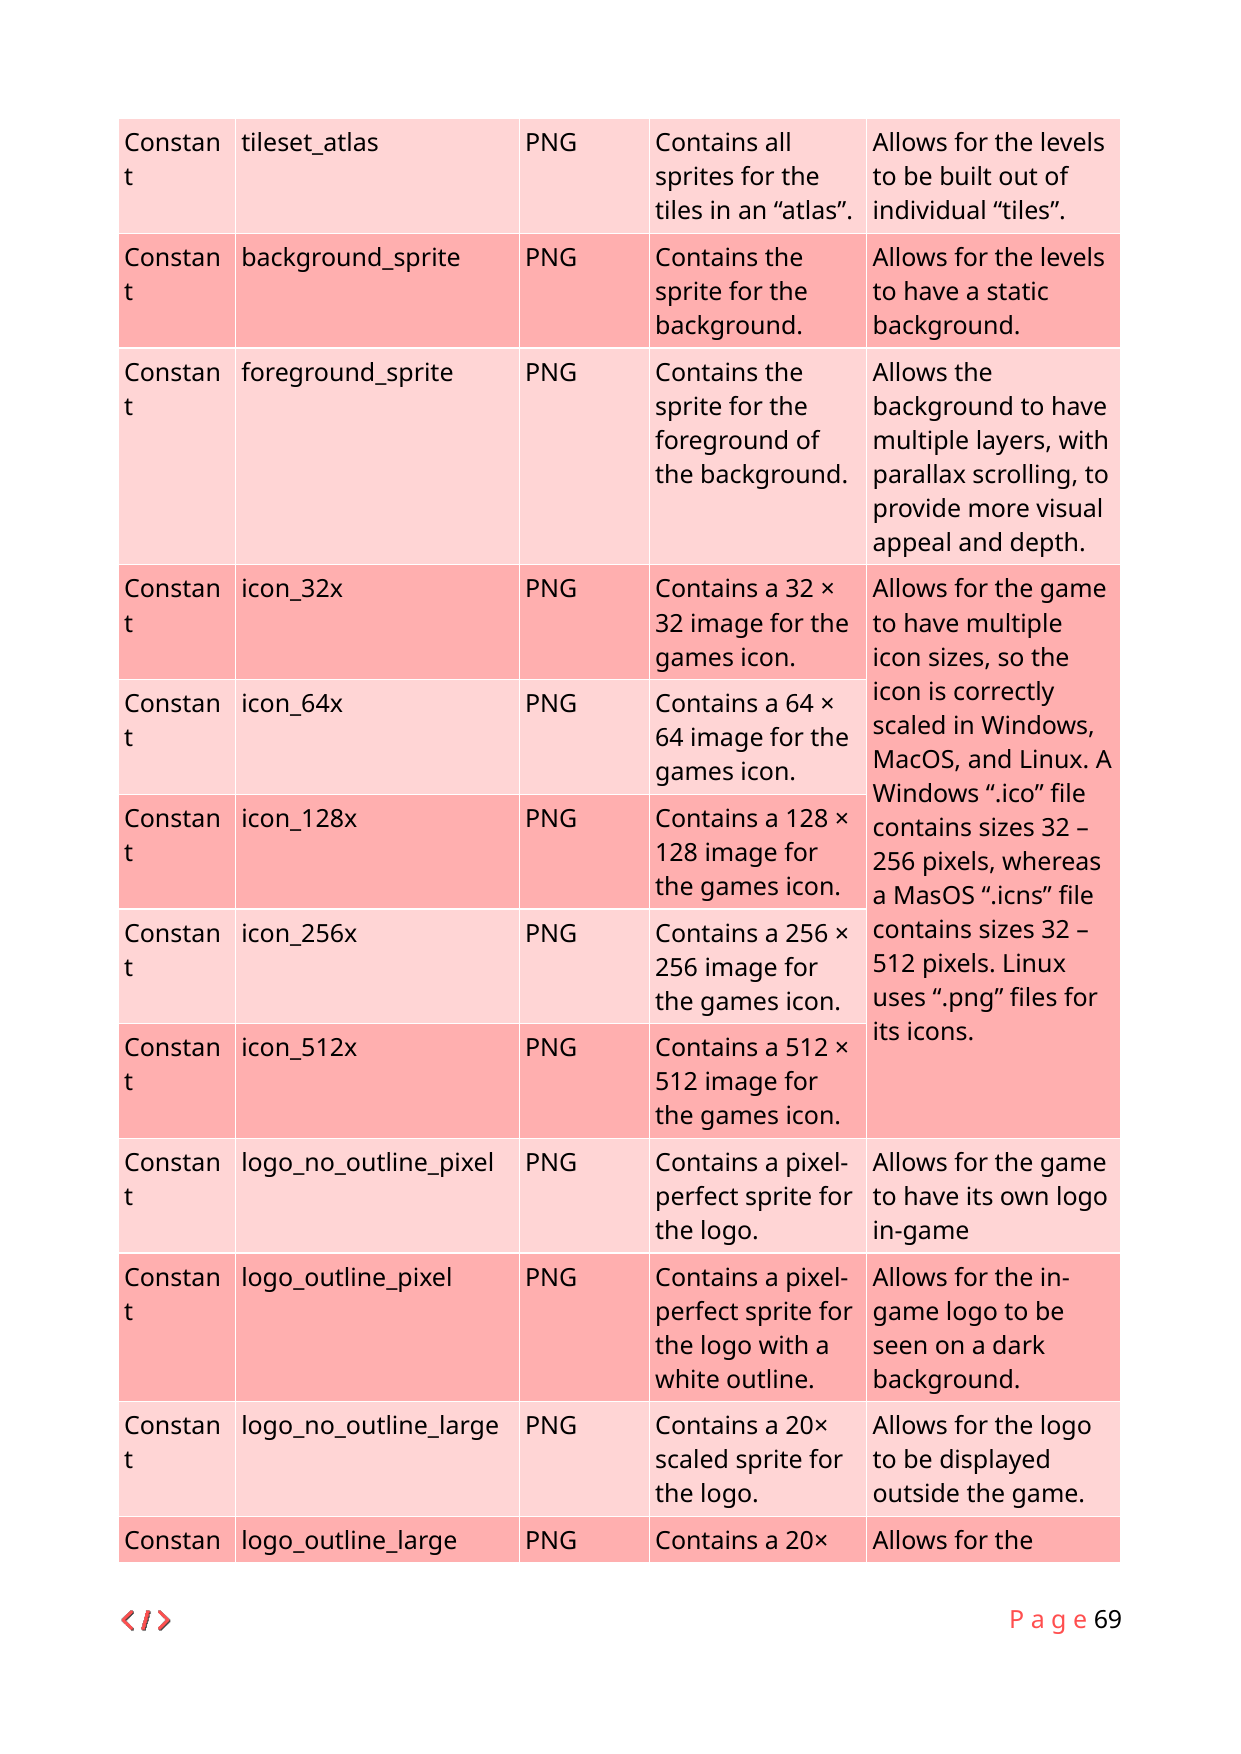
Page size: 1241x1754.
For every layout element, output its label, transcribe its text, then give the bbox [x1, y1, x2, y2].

table_cell Contains a 512 × 512 image for the games icon. [650, 1024, 866, 1138]
table_cell Allows for the game to have multiple icon sizes, so the icon is correctly scaled in Windows, MacOS, and Linux. A Windows “.ico” file contains sizes 32 – 256 pixels, whereas a MasOS “.icns” file contains sizes 32 – 512 pixels. Linux uses “.png” files for its icons. [867, 565, 1120, 1138]
table_cell Constant [119, 1254, 235, 1401]
table_cell icon_128x [236, 795, 519, 908]
table_cell Constant [119, 234, 235, 347]
table_cell Constant [119, 795, 235, 908]
table_cell icon_64x [236, 680, 519, 794]
table_cell Contains the sprite for the foreground of the background. [650, 349, 866, 564]
table_cell Allows the background to have multiple layers, with parallax scrolling, to provide more visual appeal and depth. [867, 349, 1120, 564]
table_cell Constan [119, 1517, 235, 1562]
table_cell logo_outline_large [236, 1517, 519, 1562]
table_cell background_sprite [236, 234, 519, 347]
table_cell Allows for the game to have its own logo in-game [867, 1139, 1120, 1252]
table_cell Constant [119, 1139, 235, 1252]
table_cell Allows for the levels to be built out of individual “tiles”. [867, 119, 1120, 233]
table_cell Contains a 20× scaled sprite for the logo. [650, 1402, 866, 1516]
table_cell Contains a pixel-perfect sprite for the logo. [650, 1139, 866, 1252]
table_cell PNG [520, 1254, 649, 1401]
table_cell Contains a 20× [650, 1517, 866, 1562]
table_cell PNG [520, 680, 649, 794]
table_cell Contains a 256 × 256 image for the games icon. [650, 910, 866, 1023]
table_cell logo_no_outline_pixel [236, 1139, 519, 1252]
table_cell Allows for the logo to be displayed outside the game. [867, 1402, 1120, 1516]
table_cell PNG [520, 234, 649, 347]
table_cell Contains the sprite for the background. [650, 234, 866, 347]
table_cell Contains a 128 × 128 image for the games icon. [650, 795, 866, 908]
table_cell Allows for the levels to have a static background. [867, 234, 1120, 347]
table_cell Constant [119, 680, 235, 794]
table_cell PNG [520, 795, 649, 908]
table_cell Contains a pixel-perfect sprite for the logo with a white outline. [650, 1254, 866, 1401]
table_cell Constant [119, 565, 235, 679]
table_cell logo_no_outline_large [236, 1402, 519, 1516]
table_cell PNG [520, 1517, 649, 1562]
table_cell Constant [119, 349, 235, 564]
table_cell PNG [520, 1402, 649, 1516]
table_cell PNG [520, 910, 649, 1023]
table_cell PNG [520, 1139, 649, 1252]
table_cell icon_32x [236, 565, 519, 679]
table_cell Allows for the [867, 1517, 1120, 1562]
table_cell logo_outline_pixel [236, 1254, 519, 1401]
table_cell PNG [520, 1024, 649, 1138]
table_cell PNG [520, 349, 649, 564]
table_cell Allows for the in-game logo to be seen on a dark background. [867, 1254, 1120, 1401]
table_cell Contains all sprites for the tiles in an “atlas”. [650, 119, 866, 233]
table_cell foreground_sprite [236, 349, 519, 564]
table_cell icon_256x [236, 910, 519, 1023]
table_cell PNG [520, 119, 649, 233]
table_cell Contains a 32 × 32 image for the games icon. [650, 565, 866, 679]
table_cell Constant [119, 119, 235, 233]
table_cell Contains a 64 × 64 image for the games icon. [650, 680, 866, 794]
table_cell PNG [520, 565, 649, 679]
table_cell Constant [119, 1402, 235, 1516]
table_cell tileset_atlas [236, 119, 519, 233]
table_cell Constant [119, 910, 235, 1023]
table_cell Constant [119, 1024, 235, 1138]
table_cell icon_512x [236, 1024, 519, 1138]
picture [116, 1591, 175, 1649]
